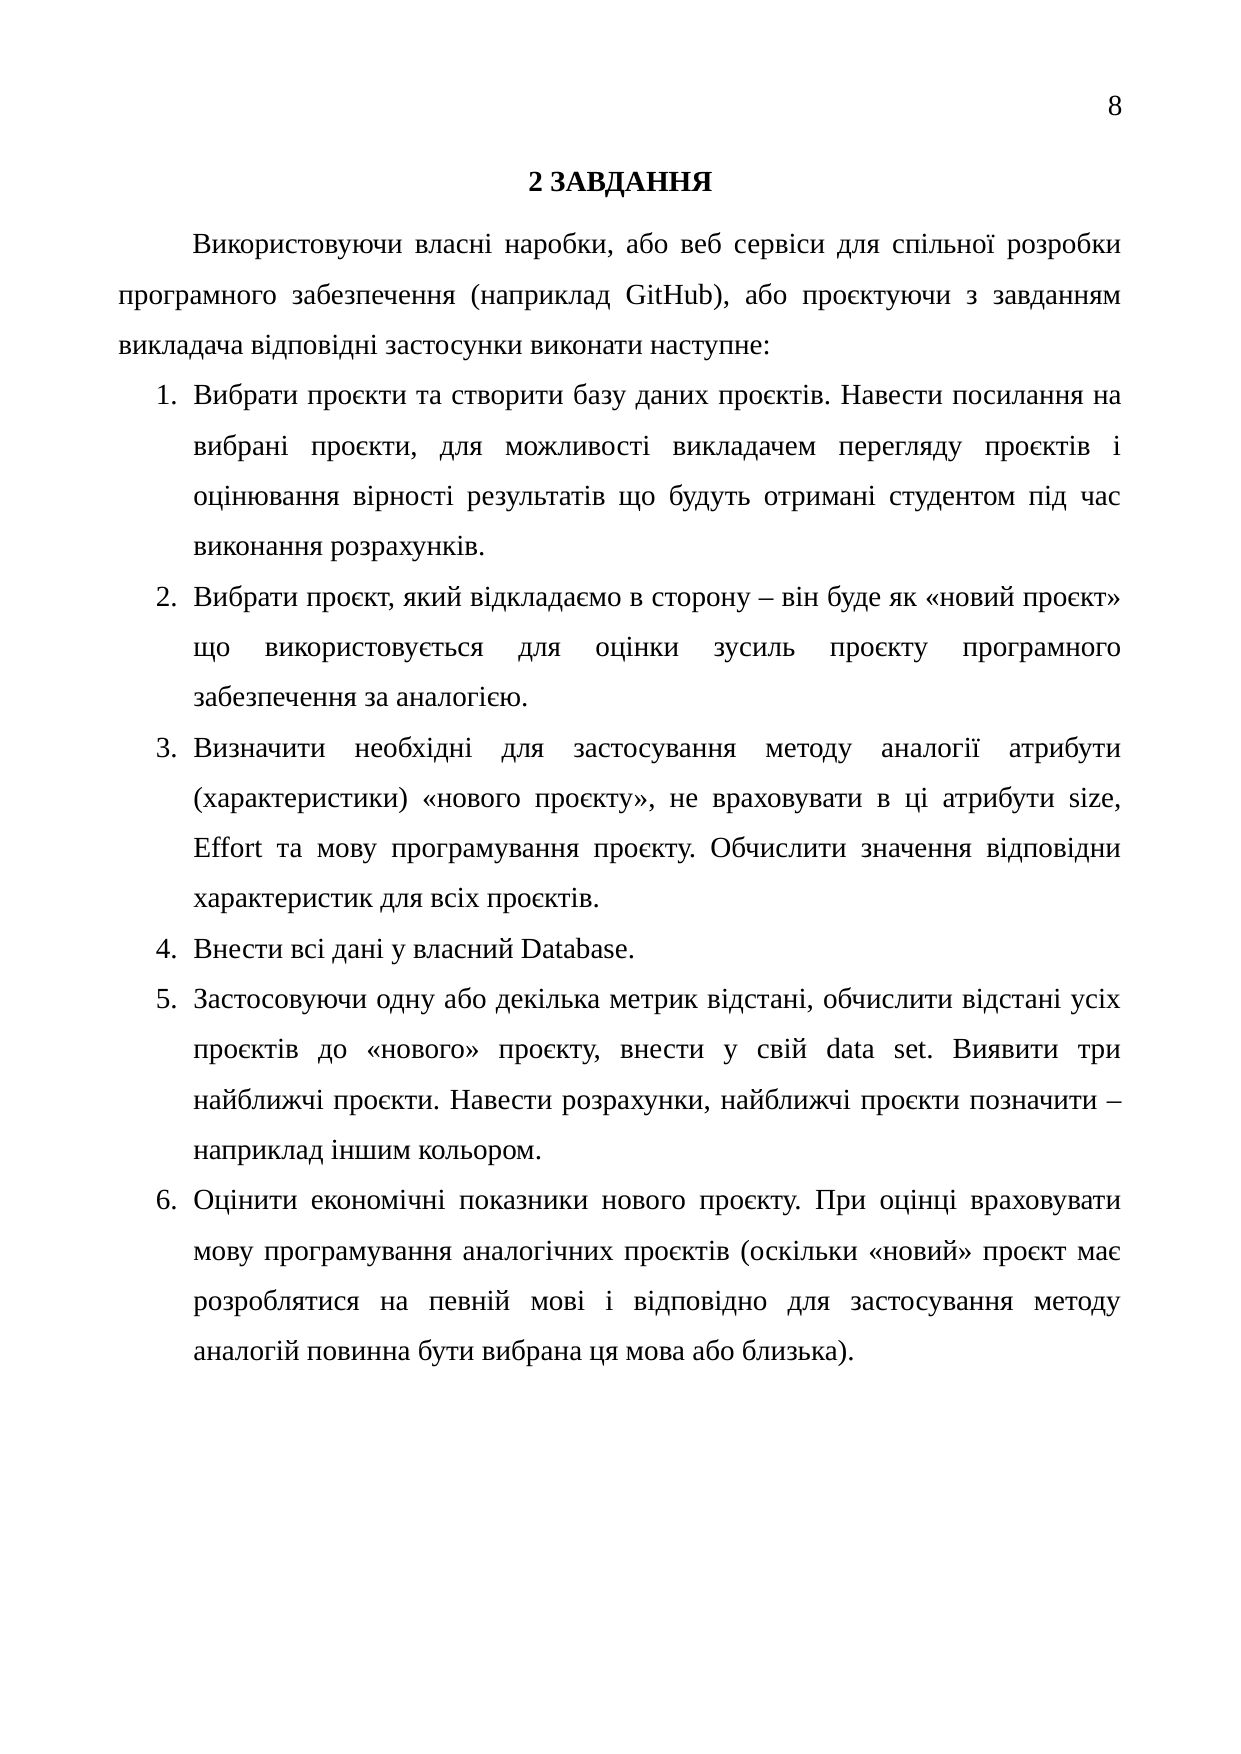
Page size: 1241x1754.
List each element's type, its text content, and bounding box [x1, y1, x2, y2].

list Визначити необхідні для застосування методу аналогії атрибути (характеристики) «нового проєкту», не враховувати в ці атрибути size, Effort та мову програмування проєкту. Обчислити значення відповідни характеристик для всіх проєктів. [156, 730, 1122, 914]
list Оцінити економічні показники нового проєкту. При оцінці враховувати мову програмування аналогічних проєктів (оскільки «новий» проєкт має розроблятися на певній мові і відповідно для застосування методу аналогій повинна бути вибрана ця мова або близька). [156, 1182, 1122, 1367]
list Застосовуючи одну або декілька метрик відстані, обчислити відстані усіх проєктів до «нового» проєкту, внести у свій data set. Виявити три найближчі проєкти. Навести розрахунки, найближчі проєкти позначити – наприклад іншим кольором. [156, 981, 1122, 1166]
text Використовуючи власні наробки, або веб сервіси для спільної розробки програмного забезпечення (наприклад GitHub), або проєктуючи з завданням викладача відповідні застосунки виконати наступне: [118, 227, 1122, 361]
subtitle Завдання [118, 164, 1122, 197]
list Вибрати проєкт, який відкладаємо в сторону – він буде як «новий проєкт» що використовується для оцінки зусиль проєкту програмного забезпечення за аналогією. [156, 579, 1122, 713]
list Вибрати проєкти та створити базу даних проєктів. Навести посилання на вибрані проєкти, для можливості викладачем перегляду проєктів і оцінювання вірності результатів що будуть отримані студентом під час виконання розрахунків. [156, 377, 1122, 562]
list Внести всі дані у власний Database. [156, 931, 1122, 964]
